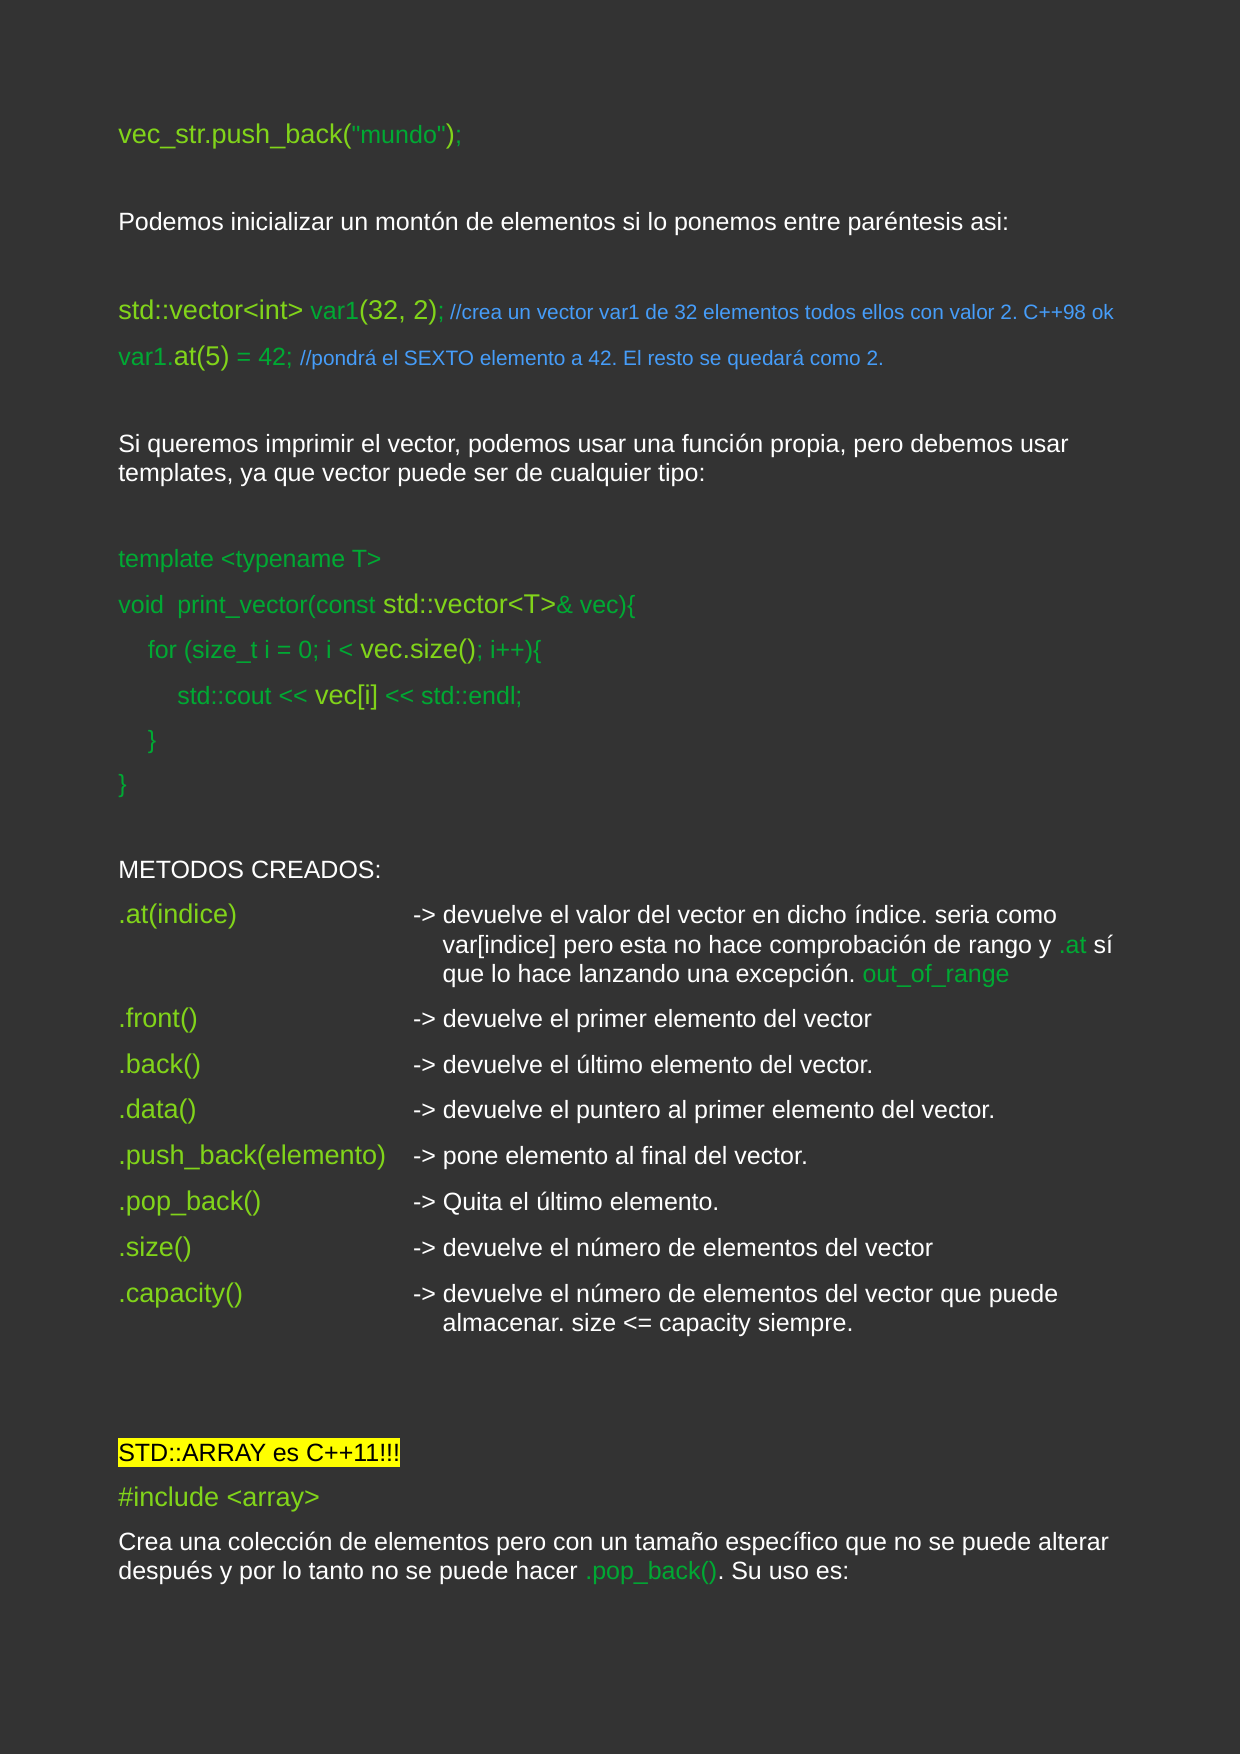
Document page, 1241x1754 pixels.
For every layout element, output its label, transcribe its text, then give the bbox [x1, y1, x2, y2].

text .front() -> devuelve el primer elemento del vector [118, 1002, 1122, 1033]
text std::cout << vec[i] << std::endl; [118, 679, 1122, 711]
text #include <array> [118, 1481, 1122, 1513]
text Podemos inicializar un montón de elementos si lo ponemos entre paréntesis asi: [118, 207, 1122, 236]
text .at(indice) -> devuelve el valor del vector en dicho índice. seria como var[indice] pero esta no hace comprobación de rango y .at sí que lo hace lanzando una excepción. out_of_range [118, 898, 1122, 987]
text Crea una colección de elementos pero con un tamaño específico que no se puede alterar después y por lo tanto no se puede hacer .pop_back(). Su uso es: [118, 1527, 1122, 1585]
text .push_back(elemento) -> pone elemento al final del vector. [118, 1139, 1122, 1171]
text Si queremos imprimir el vector, podemos usar una función propia, pero debemos usar templates, ya que vector puede ser de cualquier tipo: [118, 429, 1122, 486]
text vec_str.push_back("mundo"); [118, 118, 1122, 149]
text .size() -> devuelve el número de elementos del vector [118, 1231, 1122, 1262]
text std::vector<int> var1(32, 2); //crea un vector var1 de 32 elementos todos ellos con valor 2. C++98 ok [118, 294, 1122, 325]
text } [118, 768, 1122, 797]
text template <typename T> [118, 544, 1122, 573]
text .pop_back() -> Quita el último elemento. [118, 1185, 1122, 1216]
text STD::ARRAY es C++11!!! [118, 1438, 1122, 1467]
text var1.at(5) = 42; //pondrá el SEXTO elemento a 42. El resto se quedará como 2. [118, 340, 1122, 371]
text for (size_t i = 0; i < vec.size(); i++){ [118, 633, 1122, 665]
text METODOS CREADOS: [118, 855, 1122, 884]
text .capacity() -> devuelve el número de elementos del vector que puede almacenar. size <= capacity siempre. [118, 1277, 1122, 1337]
text } [118, 725, 1122, 754]
text .back() -> devuelve el último elemento del vector. [118, 1048, 1122, 1079]
text void print_vector(const std::vector<T>& vec){ [118, 588, 1122, 619]
text .data() -> devuelve el puntero al primer elemento del vector. [118, 1093, 1122, 1125]
